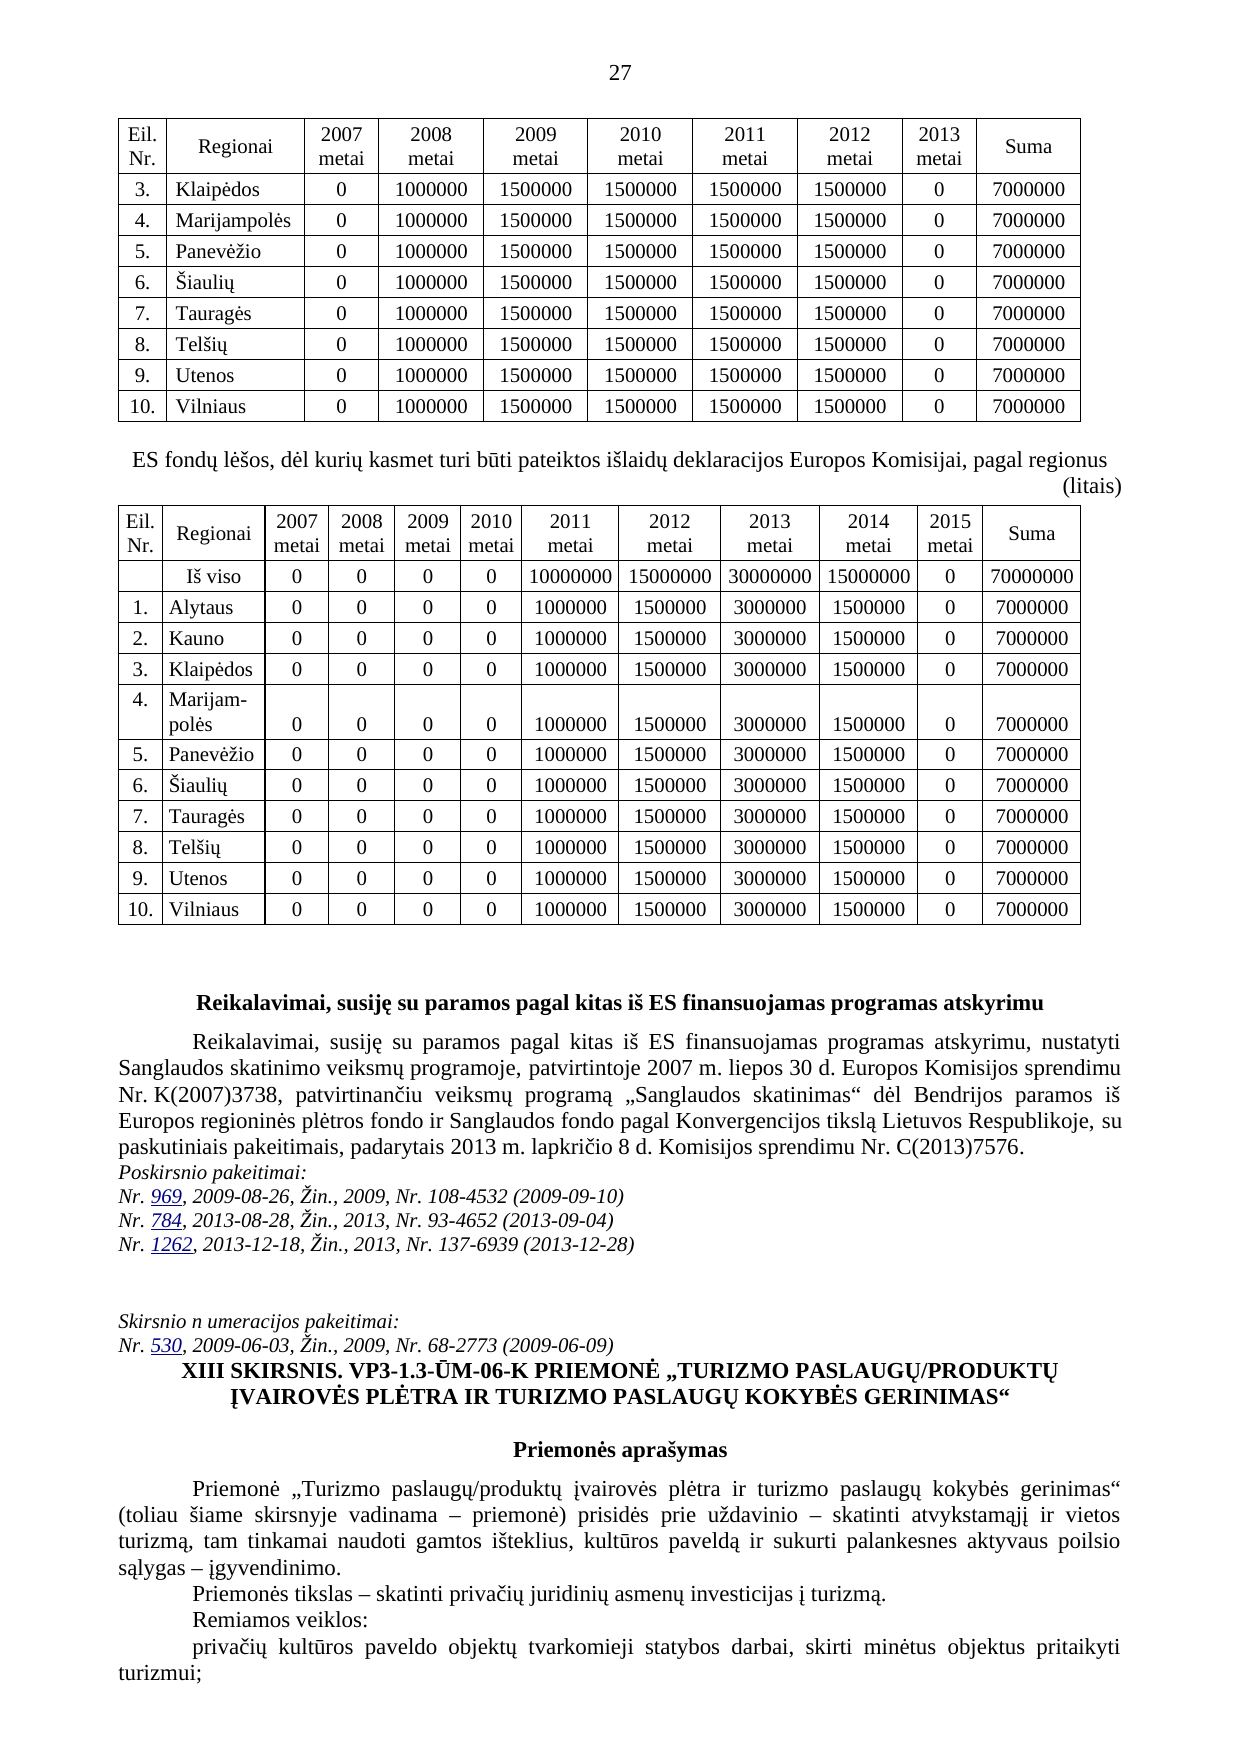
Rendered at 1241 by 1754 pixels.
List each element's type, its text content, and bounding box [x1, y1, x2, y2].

table_cell 7000000 [977, 329, 1080, 359]
table_cell 0 [395, 770, 460, 800]
table_cell Telšių [167, 329, 304, 359]
table_cell 1500000 [798, 267, 902, 297]
table_cell 1500000 [619, 770, 720, 800]
subtitle XIII SKIRSNIS. VP3-1.3-ŪM-06-K PRIEMONĖ „TURIZMO PASLAUGŲ/PRODUKTŲ ĮVAIROVĖS PLĖTRA IR TURIZMO PASLAUGŲ KOKYBĖS GERINIMAS“ [118, 1357, 1122, 1409]
table_cell Vilniaus [163, 894, 264, 924]
table_header 2010 metai [588, 119, 692, 173]
table_header 2007 metai [305, 119, 378, 173]
table_cell 7000000 [977, 236, 1080, 266]
table_cell 1000000 [522, 832, 618, 862]
table_cell 0 [461, 685, 521, 738]
table_cell 0 [918, 740, 982, 769]
table_cell 1000000 [522, 623, 618, 652]
table_cell 1500000 [820, 894, 917, 924]
table_cell 10. [119, 894, 162, 924]
table_cell 1500000 [588, 174, 692, 204]
table_cell 0 [903, 391, 976, 421]
table_cell 1500000 [820, 801, 917, 831]
table_cell Vilniaus [167, 391, 304, 421]
table_header Eil. Nr. [119, 506, 162, 560]
table_cell 1500000 [619, 863, 720, 893]
table_cell 0 [461, 801, 521, 831]
table_cell 0 [329, 623, 394, 652]
table_cell 1500000 [798, 205, 902, 235]
table_cell 7000000 [977, 174, 1080, 204]
table_cell 0 [305, 360, 378, 390]
table_cell 0 [395, 654, 460, 683]
table_cell Alytaus [163, 592, 264, 622]
table_header 2008 metai [329, 506, 394, 560]
table_cell 10000000 [522, 561, 618, 591]
table_cell 1000000 [379, 267, 483, 297]
table_cell 1500000 [619, 592, 720, 622]
table_cell 1500000 [588, 205, 692, 235]
table_cell 7000000 [977, 267, 1080, 297]
text Nr. 784, 2013-08-28, Žin., 2013, Nr. 93-4652 (2013-09-04) [118, 1208, 1122, 1232]
table_cell 0 [329, 770, 394, 800]
table_cell 1500000 [798, 360, 902, 390]
table_cell Utenos [163, 863, 264, 893]
text Remiamos veiklos: [118, 1606, 1122, 1633]
table_cell 1500000 [820, 863, 917, 893]
table_cell Tauragės [167, 298, 304, 328]
table_cell 7000000 [977, 360, 1080, 390]
table_cell Marijam­polės [163, 685, 264, 738]
table_cell 70000000 [983, 561, 1080, 591]
table_cell 0 [461, 561, 521, 591]
table_cell 0 [266, 623, 328, 652]
table_cell 1500000 [588, 267, 692, 297]
table_cell 2. [119, 623, 162, 652]
table_cell 0 [918, 654, 982, 683]
table_cell 7000000 [983, 894, 1080, 924]
table_cell 0 [918, 561, 982, 591]
table_cell 3000000 [721, 832, 819, 862]
table_cell 1500000 [619, 894, 720, 924]
table_cell 1000000 [379, 329, 483, 359]
table_cell 0 [395, 685, 460, 738]
table_cell 0 [461, 654, 521, 683]
table_cell 0 [329, 685, 394, 738]
table_cell 1500000 [619, 685, 720, 738]
table_cell 0 [918, 801, 982, 831]
table_cell 0 [266, 592, 328, 622]
table_cell 30000000 [721, 561, 819, 591]
table_cell 1500000 [619, 654, 720, 683]
table_cell 5. [119, 236, 166, 266]
table_cell 1000000 [522, 863, 618, 893]
text Nr. 1262, 2013-12-18, Žin., 2013, Nr. 137-6939 (2013-12-28) [118, 1232, 1122, 1256]
table_cell 7000000 [983, 592, 1080, 622]
table_cell 9. [119, 863, 162, 893]
table_cell 0 [266, 654, 328, 683]
table_cell 0 [918, 592, 982, 622]
table_cell 1000000 [379, 298, 483, 328]
table_cell 0 [266, 561, 328, 591]
table_cell 1000000 [522, 801, 618, 831]
table_cell 1500000 [588, 360, 692, 390]
table_cell 0 [918, 685, 982, 738]
table_cell 8. [119, 832, 162, 862]
table_cell 0 [329, 740, 394, 769]
table_cell 1500000 [484, 174, 587, 204]
text Nr. 969, 2009-08-26, Žin., 2009, Nr. 108-4532 (2009-09-10) [118, 1184, 1122, 1208]
table_cell 1500000 [484, 236, 587, 266]
table_cell 0 [305, 298, 378, 328]
table_cell 1. [119, 592, 162, 622]
table_cell 3000000 [721, 654, 819, 683]
table_header Suma [977, 119, 1080, 173]
table_cell Panevėžio [163, 740, 264, 769]
table_cell 7000000 [983, 654, 1080, 683]
table_cell 1500000 [693, 329, 797, 359]
table_cell 4. [119, 685, 162, 738]
table_header Eil. Nr. [119, 119, 166, 173]
text Priemonės tikslas – skatinti privačių juridinių asmenų investicijas į turizmą. [118, 1580, 1122, 1606]
table_cell 7000000 [983, 801, 1080, 831]
table_cell 0 [305, 329, 378, 359]
table_cell 1500000 [820, 654, 917, 683]
text Reikalavimai, susiję su paramos pagal kitas iš ES finansuojamas programas atskyrimu, nustatyti Sanglaudos skatinimo veiksmų programoje, patvirtintoje 2007 m. liepos 30 d. Europos Komisijos sprendimu Nr. K(2007)3738, patvirtinančiu veiksmų programą „Sanglaudos skatinimas“ dėl Bendrijos paramos iš Europos regioninės plėtros fondo ir Sanglaudos fondo pagal Konvergencijos tikslą Lietuvos Respublikoje, su paskutiniais pakeitimais, padarytais 2013 m. lapkričio 8 d. Komisijos sprendimu Nr. C(2013)7576. [118, 1028, 1122, 1160]
table_cell 0 [305, 267, 378, 297]
table_header 2011 metai [693, 119, 797, 173]
table_cell 3000000 [721, 770, 819, 800]
table_cell 0 [918, 770, 982, 800]
table_cell 1500000 [588, 236, 692, 266]
table_cell 1500000 [693, 174, 797, 204]
table_header 2007 metai [266, 506, 328, 560]
table_cell 0 [461, 592, 521, 622]
table_cell 7000000 [977, 298, 1080, 328]
table_cell 0 [903, 267, 976, 297]
text Priemonė „Turizmo paslaugų/produktų įvairovės plėtra ir turizmo paslaugų kokybės gerinimas“ (toliau šiame skirsnyje vadinama – priemonė) prisidės prie uždavinio – skatinti atvykstamąjį ir vietos turizmą, tam tinkamai naudoti gamtos išteklius, kultūros paveldą ir sukurti palankesnes aktyvaus poilsio sąlygas – įgyvendinimo. [118, 1475, 1122, 1580]
table_header 2008 metai [379, 119, 483, 173]
text ES fondų lėšos, dėl kurių kasmet turi būti pateiktos išlaidų deklaracijos Europos Komisijai, pagal regionus [118, 446, 1122, 472]
table_cell 0 [903, 174, 976, 204]
table_cell 9. [119, 360, 166, 390]
table_cell 1500000 [693, 205, 797, 235]
table_cell 0 [461, 740, 521, 769]
table_cell 1500000 [588, 329, 692, 359]
table_cell 0 [903, 360, 976, 390]
table_cell 15000000 [619, 561, 720, 591]
table_cell 1500000 [484, 329, 587, 359]
table_cell 1000000 [522, 894, 618, 924]
table_cell 1000000 [522, 770, 618, 800]
table_cell Šiaulių [167, 267, 304, 297]
table_cell 1500000 [693, 360, 797, 390]
table_cell 1500000 [484, 205, 587, 235]
table_cell 0 [918, 894, 982, 924]
table_cell 0 [461, 863, 521, 893]
table_cell 1500000 [820, 592, 917, 622]
table_cell 15000000 [820, 561, 917, 591]
table_cell 0 [266, 740, 328, 769]
table_cell 3. [119, 654, 162, 683]
table_cell 0 [395, 561, 460, 591]
table_cell 1500000 [693, 236, 797, 266]
table_cell 0 [903, 205, 976, 235]
table_cell 0 [918, 623, 982, 652]
table_cell 3. [119, 174, 166, 204]
table_header 2009 metai [395, 506, 460, 560]
table_cell 1500000 [798, 298, 902, 328]
table_cell 6. [119, 267, 166, 297]
table_cell 0 [329, 894, 394, 924]
table_cell Utenos [167, 360, 304, 390]
table_cell 0 [903, 236, 976, 266]
table_cell 3000000 [721, 623, 819, 652]
table_cell 0 [395, 863, 460, 893]
table_cell 1000000 [522, 685, 618, 738]
table_cell Tauragės [163, 801, 264, 831]
text Poskirsnio pakeitimai: [118, 1160, 1122, 1184]
table_cell 1000000 [522, 740, 618, 769]
table_cell 3000000 [721, 863, 819, 893]
table_header 2010 metai [461, 506, 521, 560]
table_cell 0 [461, 832, 521, 862]
table_cell 1500000 [619, 801, 720, 831]
table_cell Iš viso [163, 561, 264, 591]
table_cell 0 [461, 894, 521, 924]
table_cell 4. [119, 205, 166, 235]
table_cell 1500000 [798, 391, 902, 421]
table_cell 1500000 [798, 329, 902, 359]
table_cell 0 [461, 770, 521, 800]
table_cell 0 [305, 391, 378, 421]
table_cell 0 [395, 894, 460, 924]
table_cell 3000000 [721, 801, 819, 831]
table_cell 0 [266, 863, 328, 893]
table_cell 1500000 [798, 174, 902, 204]
table_cell 0 [903, 298, 976, 328]
text Skirsnio n umeracijos pakeitimai: [118, 1309, 1122, 1333]
table_cell 1000000 [522, 592, 618, 622]
table_cell 0 [329, 592, 394, 622]
table_cell 0 [266, 894, 328, 924]
table_cell 0 [395, 832, 460, 862]
table_cell Marijampolės [167, 205, 304, 235]
table_cell 0 [266, 832, 328, 862]
table_cell 7. [119, 801, 162, 831]
table_cell 3000000 [721, 685, 819, 738]
table_cell 7000000 [983, 685, 1080, 738]
table_cell 8. [119, 329, 166, 359]
table_cell 0 [329, 863, 394, 893]
table_cell 3000000 [721, 894, 819, 924]
table_cell 0 [395, 592, 460, 622]
table_cell 1500000 [693, 267, 797, 297]
table_cell 1500000 [484, 391, 587, 421]
table_cell 0 [918, 832, 982, 862]
table_cell 1500000 [820, 740, 917, 769]
table_cell Telšių [163, 832, 264, 862]
table_cell 0 [395, 740, 460, 769]
table_header 2014 metai [820, 506, 917, 560]
table_cell 1500000 [820, 623, 917, 652]
table_cell 6. [119, 770, 162, 800]
table_cell 1500000 [619, 740, 720, 769]
table_cell 0 [461, 623, 521, 652]
table_cell 1000000 [379, 205, 483, 235]
table_cell 7000000 [983, 770, 1080, 800]
text Nr. 530, 2009-06-03, Žin., 2009, Nr. 68-2773 (2009-06-09) [118, 1333, 1122, 1357]
text privačių kultūros paveldo objektų tvarkomieji statybos darbai, skirti minėtus objektus pritaikyti turizmui; [118, 1633, 1122, 1686]
table_cell 1000000 [379, 174, 483, 204]
table_header Regionai [167, 119, 304, 173]
table_cell 1000000 [379, 236, 483, 266]
table_header 2015 metai [918, 506, 982, 560]
table_header 2012 metai [619, 506, 720, 560]
table_cell 7000000 [983, 740, 1080, 769]
table_cell 1500000 [619, 832, 720, 862]
table_cell 0 [266, 685, 328, 738]
text Reikalavimai, susiję su paramos pagal kitas iš ES finansuojamas programas atskyrimu [118, 989, 1122, 1015]
table_cell 7000000 [977, 205, 1080, 235]
table_cell 1500000 [798, 236, 902, 266]
table_cell 0 [918, 863, 982, 893]
table_cell 10. [119, 391, 166, 421]
table_cell 3000000 [721, 740, 819, 769]
table_cell Klaipėdos [163, 654, 264, 683]
table_cell 0 [395, 623, 460, 652]
table_cell 1000000 [379, 360, 483, 390]
table_cell 0 [266, 770, 328, 800]
table_cell 0 [329, 561, 394, 591]
table_cell 1500000 [820, 832, 917, 862]
table_cell 1500000 [693, 298, 797, 328]
table_header 2009 metai [484, 119, 587, 173]
table_header 2013 metai [903, 119, 976, 173]
table_cell Šiaulių [163, 770, 264, 800]
table_cell 1500000 [820, 770, 917, 800]
table_header 2012 metai [798, 119, 902, 173]
table_cell 1500000 [619, 623, 720, 652]
text (litais) [118, 472, 1122, 498]
text Priemonės aprašymas [118, 1436, 1122, 1462]
table_cell Panevėžio [167, 236, 304, 266]
table_cell 7000000 [983, 623, 1080, 652]
table_cell 1500000 [588, 391, 692, 421]
table_cell 7. [119, 298, 166, 328]
table_cell 1500000 [484, 298, 587, 328]
table_cell Klaipėdos [167, 174, 304, 204]
table_cell 3000000 [721, 592, 819, 622]
table_cell 1000000 [379, 391, 483, 421]
table_cell 7000000 [983, 832, 1080, 862]
table_header 2013 metai [721, 506, 819, 560]
table_cell 0 [395, 801, 460, 831]
table_cell 7000000 [977, 391, 1080, 421]
table_cell Kauno [163, 623, 264, 652]
table_cell 5. [119, 740, 162, 769]
table_cell 0 [329, 654, 394, 683]
table_cell 1500000 [588, 298, 692, 328]
table_cell 0 [329, 832, 394, 862]
table_cell 1500000 [484, 360, 587, 390]
table_header Regionai [163, 506, 264, 560]
table_cell 7000000 [983, 863, 1080, 893]
table_cell 0 [903, 329, 976, 359]
table_cell 0 [329, 801, 394, 831]
table_cell 0 [305, 236, 378, 266]
table_cell 1500000 [484, 267, 587, 297]
table_cell 1500000 [693, 391, 797, 421]
table_cell [119, 561, 162, 591]
table_cell 0 [305, 174, 378, 204]
table_header 2011 metai [522, 506, 618, 560]
table_cell 1000000 [522, 654, 618, 683]
table_cell 0 [305, 205, 378, 235]
table_cell 1500000 [820, 685, 917, 738]
table_cell 0 [266, 801, 328, 831]
table_header Suma [983, 506, 1080, 560]
